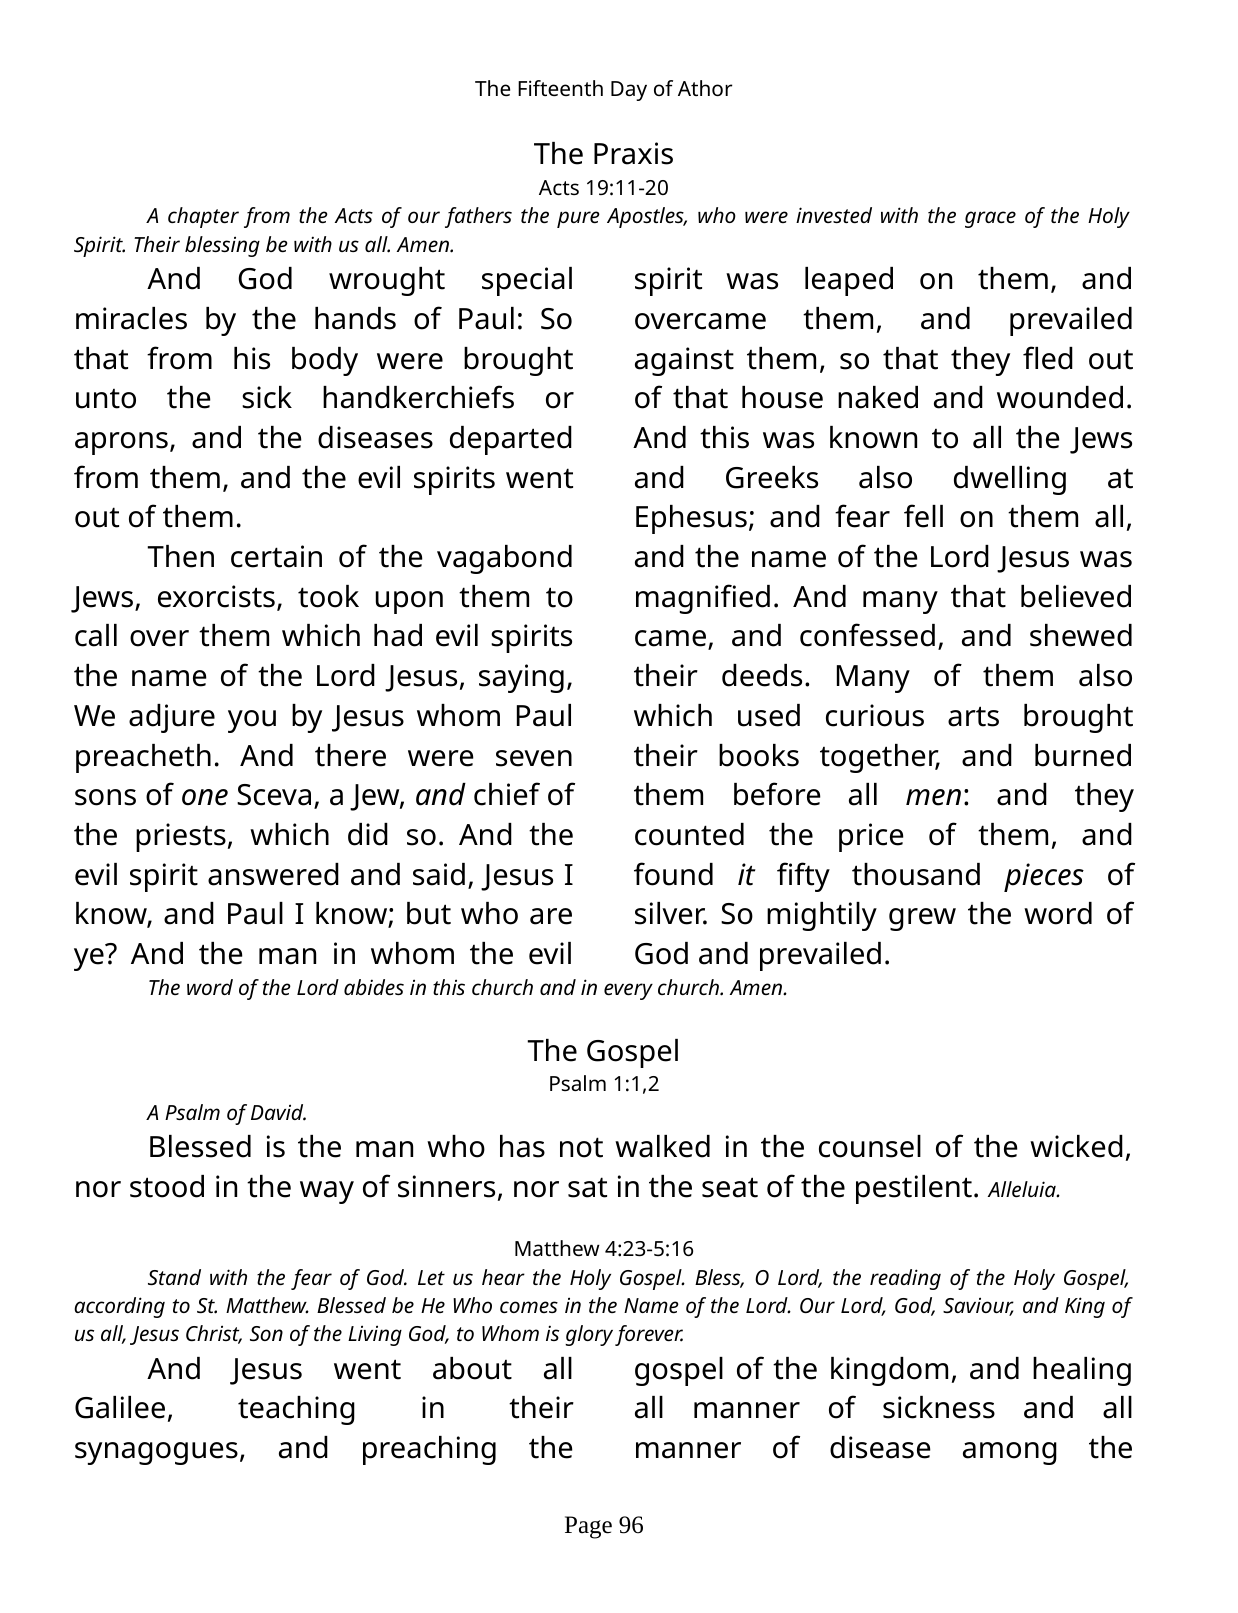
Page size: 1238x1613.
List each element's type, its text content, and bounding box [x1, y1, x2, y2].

text spirit was leaped on them, and overcame them, and prevailed against them, so that they fled out of that house naked and wounded. And this was known to all the Jews and Greeks also dwelling at Ephesus; and fear fell on them all, and the name of the Lord Jesus was magnified. And many that believed came, and confessed, and shewed their deeds. Many of them also which used curious arts brought their books together, and burned them before all men: and they counted the price of them, and found it fifty thousand pieces of silver. So mightily grew the word of God and prevailed. [633, 258, 1134, 973]
text Stand with the fear of God. Let us hear the Holy Gospel. Bless, O Lord, the reading of the Holy Gospel, according to St. Matthew. Blessed be He Who comes in the Name of the Lord. Our Lord, God, Saviour, and King of us all, Jesus Christ, Son of the Living God, to Whom is glory forever. [73, 1263, 1134, 1348]
text The Praxis [73, 133, 1134, 173]
text Psalm 1:1,2 [73, 1069, 1134, 1098]
text The word of the Lord abides in this church and in every church. Amen. [73, 973, 1134, 1001]
text And Jesus went about all Galilee, teaching in their synagogues, and preaching the [73, 1348, 574, 1467]
text The Fifteenth Day of Athor [72, 74, 1135, 102]
text gospel of the kingdom, and healing all manner of sickness and all manner of disease among the [633, 1348, 1134, 1467]
text And God wrought special miracles by the hands of Paul: So that from his body were brought unto the sick handkerchiefs or aprons, and the diseases departed from them, and the evil spirits went out of them. [73, 258, 574, 536]
text A Psalm of David. [73, 1098, 1134, 1126]
text Matthew 4:23-5:16 [73, 1234, 1134, 1263]
text Blessed is the man who has not walked in the counsel of the wicked, nor stood in the way of sinners, nor sat in the seat of the pestilent. Alleluia. [73, 1126, 1134, 1206]
text Acts 19:11-20 [73, 173, 1134, 202]
text Then certain of the vagabond Jews, exorcists, took upon them to call over them which had evil spirits the name of the Lord Jesus, saying, We adjure you by Jesus whom Paul preacheth. And there were seven sons of one Sceva, a Jew, and chief of the priests, which did so. And the evil spirit answered and said, Jesus I know, and Paul I know; but who are ye? And the man in whom the evil [73, 536, 574, 973]
text The Gospel [73, 1030, 1134, 1069]
text A chapter from the Acts of our fathers the pure Apostles, who were invested with the grace of the Holy Spirit. Their blessing be with us all. Amen. [73, 202, 1134, 258]
